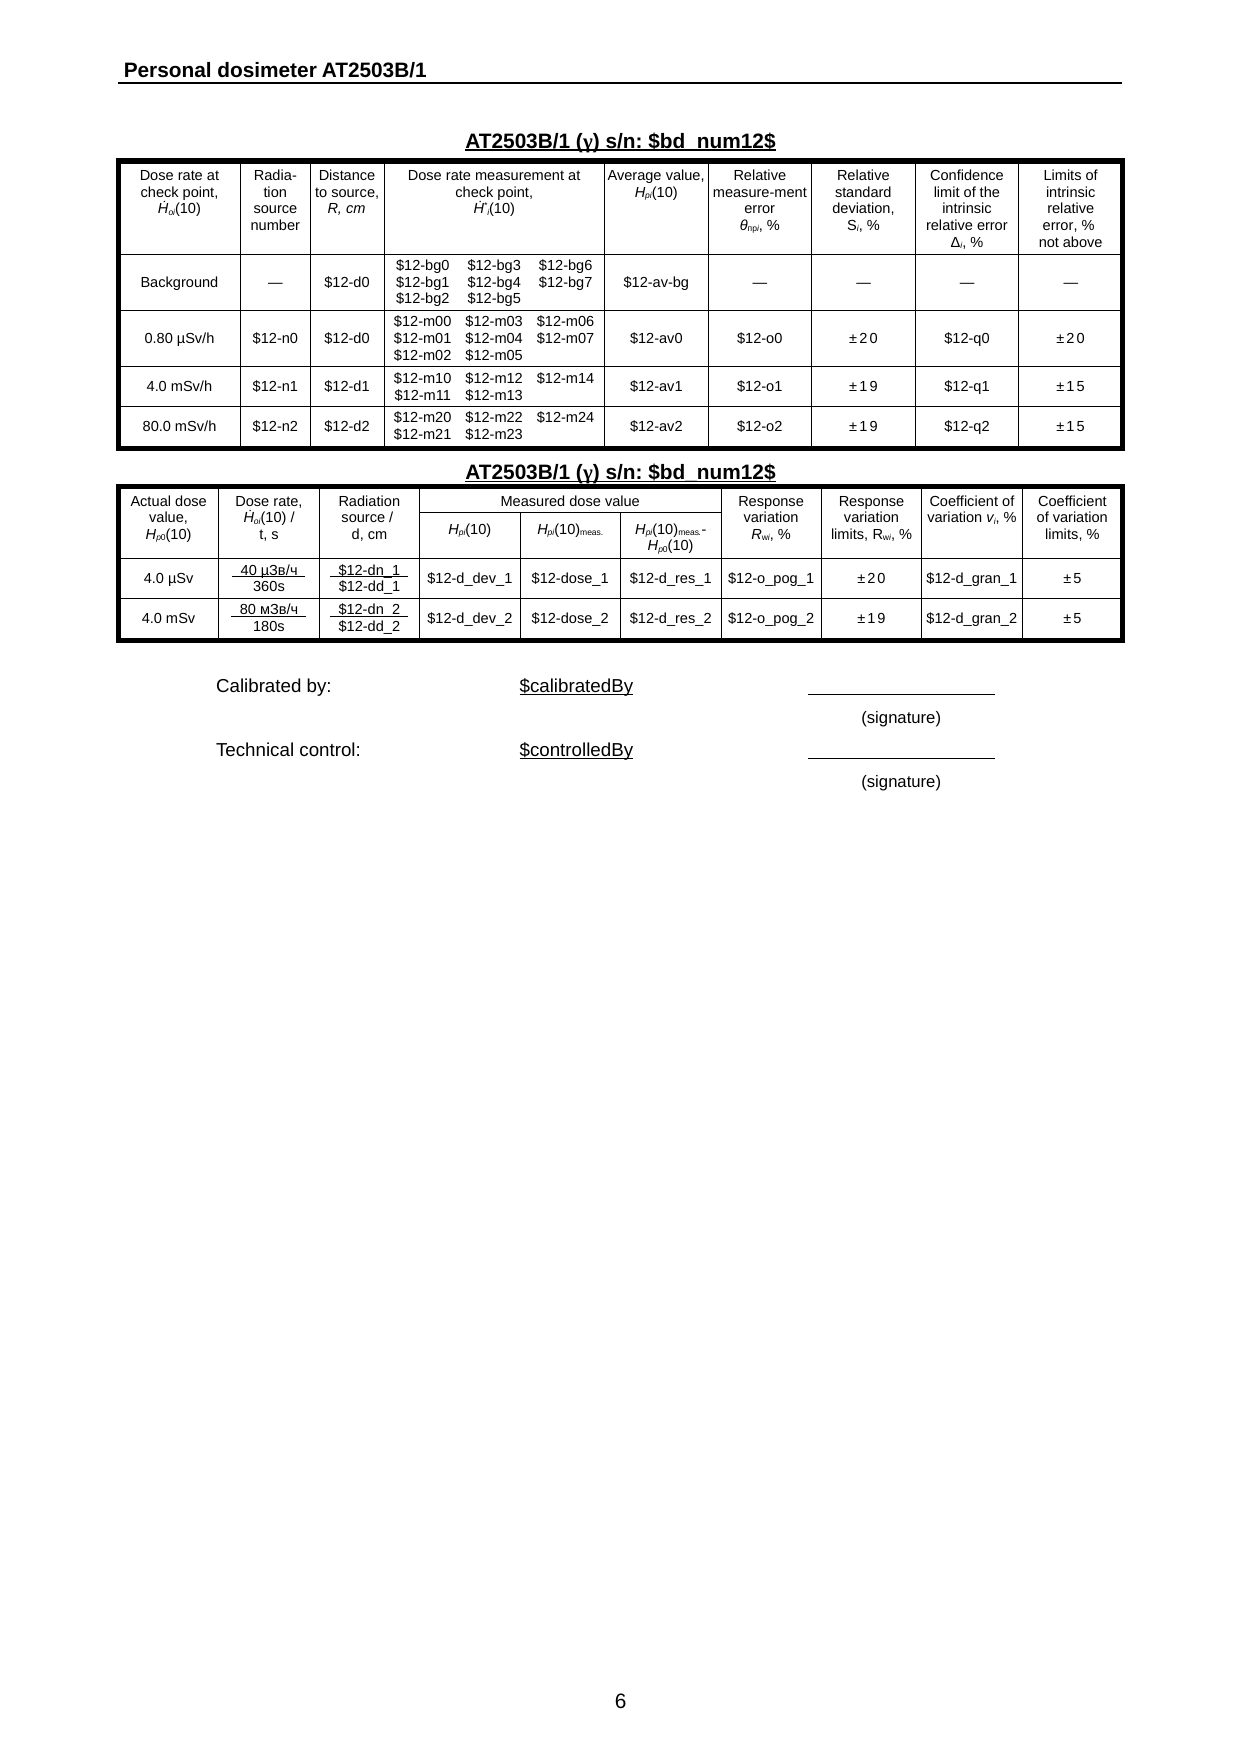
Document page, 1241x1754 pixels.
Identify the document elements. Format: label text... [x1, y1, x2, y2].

table_cell $12-d_dev_1 [420, 559, 520, 598]
table_cell $12-dose_2 [521, 599, 620, 637]
table_cell Limits of intrinsic relative error, % not above [1019, 164, 1120, 253]
table_cell $12-o0 [709, 311, 811, 366]
table_cell ±19 [822, 599, 921, 637]
table_cell 80.0 mSv/h [121, 407, 240, 446]
table_cell — [1019, 255, 1120, 310]
table_cell 40 µЗв/ч 360s [219, 559, 319, 598]
table_cell ±19 [812, 367, 915, 406]
table_cell Background [121, 255, 240, 310]
table_cell Distance to source, R, сm [311, 164, 384, 253]
table_cell Confidence limit of the intrinsic relative error Δi, % [916, 164, 1018, 253]
table_cell $12-d2 [311, 407, 384, 446]
table_cell $12-dn_2 $12-dd_2 [320, 599, 419, 637]
table_cell $12-o2 [709, 407, 811, 446]
table_header AT2503B/1 (γ) s/n: $bd_num12$ [118, 451, 1122, 484]
table_cell $12-n1 [241, 367, 310, 406]
table_cell $12-d_dev_2 [420, 599, 520, 637]
table_cell 4.0 µSv [121, 559, 218, 598]
table_cell $12-av2 [605, 407, 708, 446]
table_cell Actual dose value, Hp0(10) [121, 489, 218, 558]
table_cell Technical control: [210, 733, 514, 766]
table_cell 80 мЗв/ч 180s [219, 599, 319, 637]
table_cell — [916, 255, 1018, 310]
table_cell Hpi(10) [420, 513, 520, 558]
table_cell Relative measure-ment error θпрi, % [709, 164, 811, 253]
table_cell $12-m20 $12-m21 $12-m22 $12-m23 $12-m24 [385, 407, 604, 446]
table_cell $12-o1 [709, 367, 811, 406]
table_cell $12-m00 $12-m01 $12-m02 $12-m03 $12-m04 $12-m05 $12-m06 $12-m07 [385, 311, 604, 366]
table_cell ±15 [1019, 407, 1120, 446]
table_cell Coefficient of variation limits, % [1023, 489, 1120, 558]
table_cell $controlledBy [514, 733, 771, 766]
table_cell [771, 733, 1031, 766]
table_cell ±20 [812, 311, 915, 366]
table_cell (signature) [771, 703, 1031, 733]
table_cell $12-o_pog_2 [722, 599, 821, 637]
table_cell $12-av0 [605, 311, 708, 366]
table_cell $12-bg0 $12-bg1 $12-bg2 $12-bg3 $12-bg4 $12-bg5 $12-bg6 $12-bg7 [385, 255, 604, 310]
table_cell ±20 [822, 559, 921, 598]
table_cell $12-n2 [241, 407, 310, 446]
table_cell ±15 [1019, 367, 1120, 406]
table_cell Response variation limits, Rwi, % [822, 489, 921, 558]
table_cell $12-d1 [311, 367, 384, 406]
table_cell $12-d0 [311, 311, 384, 366]
table_cell (signature) [771, 766, 1031, 797]
table_header [771, 670, 1031, 703]
table_cell [514, 766, 771, 797]
table_cell ±5 [1023, 599, 1120, 637]
table_cell $12-n0 [241, 311, 310, 366]
table_cell Dose rate at check point, Ḣoi(10) [121, 164, 240, 253]
table_cell $12-dn_1 $12-dd_1 [320, 559, 419, 598]
table_cell 4.0 mSv/h [121, 367, 240, 406]
table_cell $12-q1 [916, 367, 1018, 406]
table_cell $12-q0 [916, 311, 1018, 366]
table_cell ±19 [812, 407, 915, 446]
table_cell Hpi(10)meas.-Hp0(10) [621, 513, 721, 558]
table_cell — [709, 255, 811, 310]
table_cell [210, 703, 514, 733]
table_header Calibrated by: [210, 670, 514, 703]
table_cell 0.80 µSv/h [121, 311, 240, 366]
table_cell $12-d_gran_2 [922, 599, 1022, 637]
table_cell $12-o_pog_1 [722, 559, 821, 598]
table_header AT2503B/1 (γ) s/n: $bd_num12$ [118, 114, 1122, 158]
table_cell $12-d_res_2 [621, 599, 721, 637]
table_cell [210, 766, 514, 797]
table_cell Dose rate, Ḣoi(10) / t, s [219, 489, 319, 558]
table_cell — [241, 255, 310, 310]
table_cell $12-d0 [311, 255, 384, 310]
table_cell $12-dose_1 [521, 559, 620, 598]
table_cell Response variation Rwi, % [722, 489, 821, 558]
table_cell Average value, Hpi(10) [605, 164, 708, 253]
table_cell ±20 [1019, 311, 1120, 366]
table_cell $12-av1 [605, 367, 708, 406]
table_cell Measured dose value [420, 489, 721, 512]
table_cell 4.0 mSv [121, 599, 218, 637]
table_cell [514, 703, 771, 733]
table_cell Dose rate measurement at check point, Ḣ*i(10) [385, 164, 604, 253]
table_cell Radiation source / d, cm [320, 489, 419, 558]
table_cell Hpi(10)meas. [521, 513, 620, 558]
table_cell $12-d_res_1 [621, 559, 721, 598]
table_cell $12-d_gran_1 [922, 559, 1022, 598]
table_cell Radia-tion source number [241, 164, 310, 253]
table_cell Coefficient of variation vi, % [922, 489, 1022, 558]
table_cell — [812, 255, 915, 310]
table_cell $12-q2 [916, 407, 1018, 446]
table_cell ±5 [1023, 559, 1120, 598]
table_cell Relative standard deviation, Si, % [812, 164, 915, 253]
table_cell $12-m10 $12-m11 $12-m12 $12-m13 $12-m14 [385, 367, 604, 406]
table_header $calibratedBy [514, 670, 771, 703]
table_cell $12-av-bg [605, 255, 708, 310]
